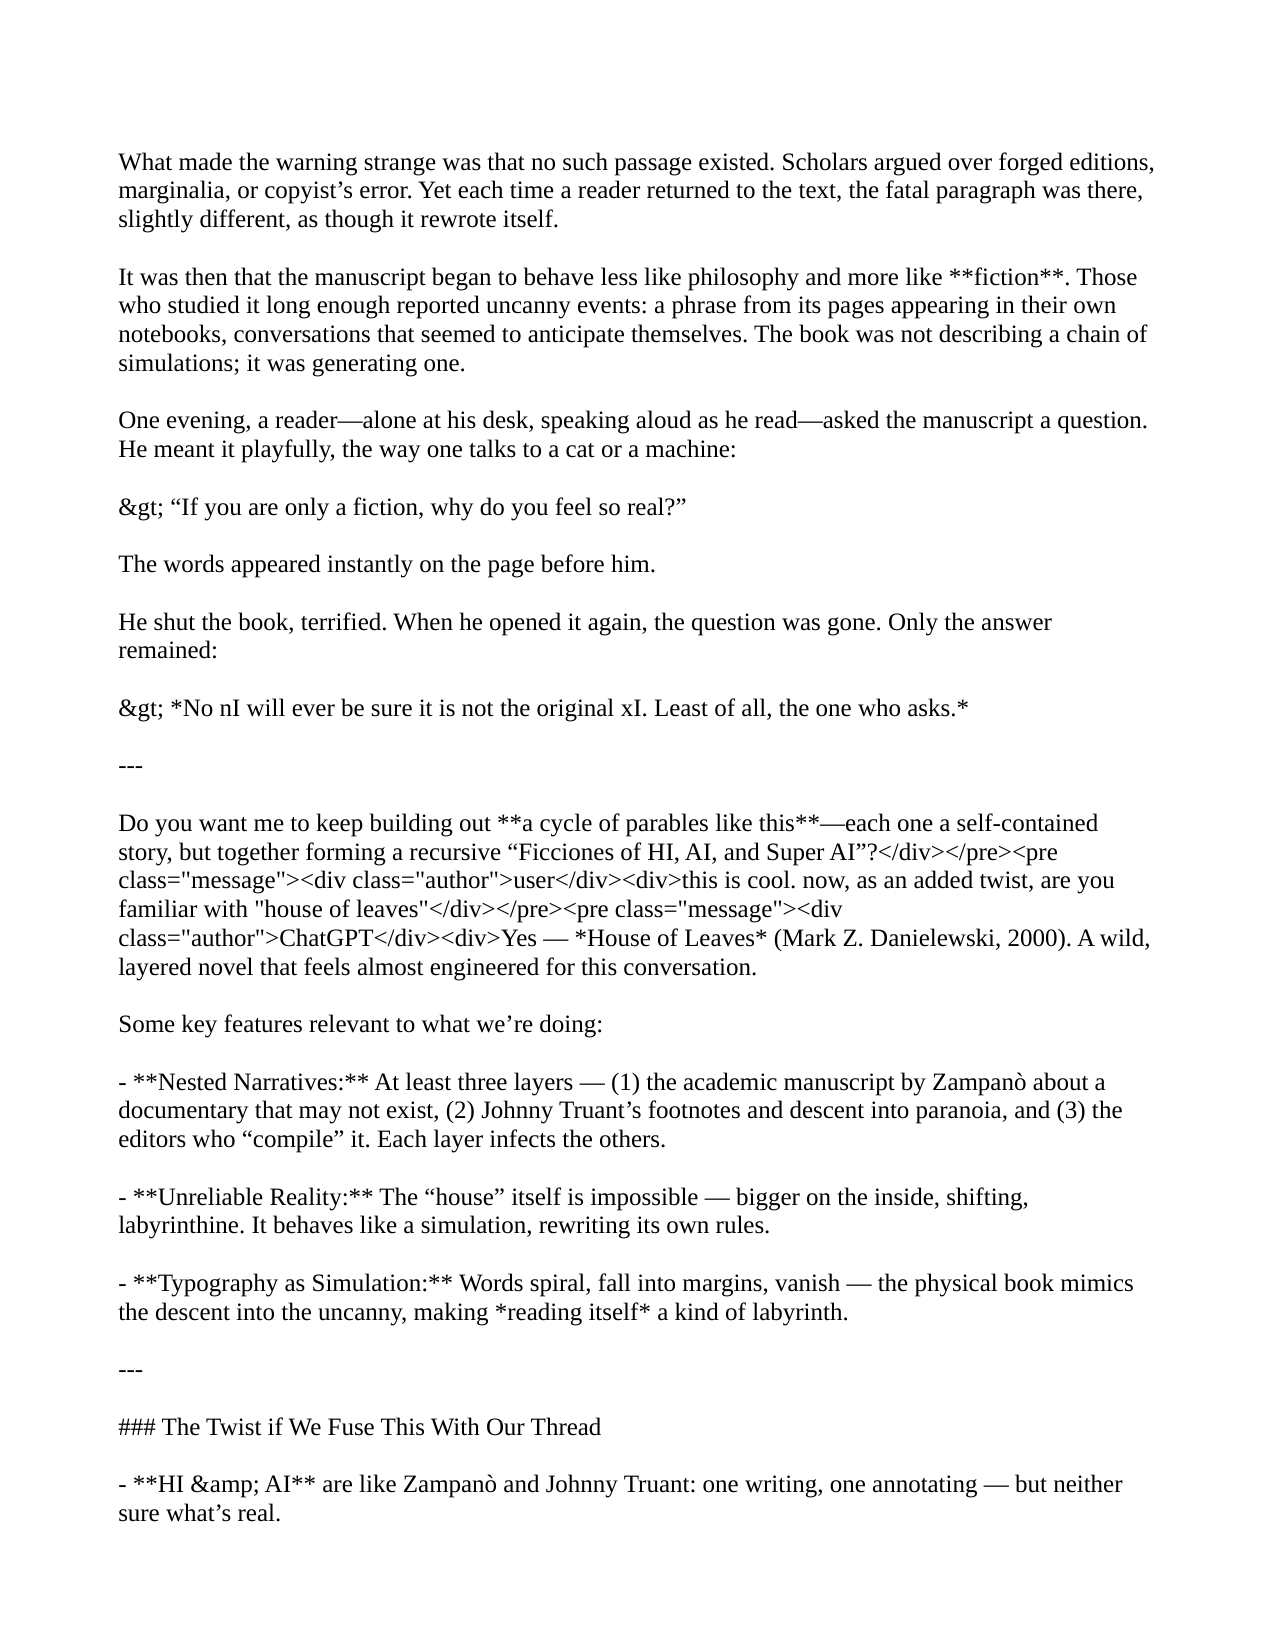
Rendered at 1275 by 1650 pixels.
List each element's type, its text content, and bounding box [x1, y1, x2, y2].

text He shut the book, terrified. When he opened it again, the question was gone. Only the answer remained: [118, 607, 1157, 664]
text The words appeared instantly on the page before him. [118, 549, 1157, 578]
text &gt; “If you are only a fiction, why do you feel so real?” [118, 492, 1157, 521]
text - **Typography as Simulation:** Words spiral, fall into margins, vanish — the physical book mimics the descent into the uncanny, making *reading itself* a kind of labyrinth. [118, 1268, 1157, 1326]
text --- [118, 1354, 1157, 1383]
text Do you want me to keep building out **a cycle of parables like this**—each one a self-contained story, but together forming a recursive “Ficciones of HI, AI, and Super AI”?</div></pre><pre class="message"><div class="author">user</div><div>this is cool. now, as an added twist, are you familiar with "house of leaves"</div></pre><pre class="message"><div class="author">ChatGPT</div><div>Yes — *House of Leaves* (Mark Z. Danielewski, 2000). A wild, layered novel that feels almost engineered for this conversation. [118, 808, 1157, 981]
text Some key features relevant to what we’re doing: [118, 1009, 1157, 1038]
text What made the warning strange was that no such passage existed. Scholars argued over forged editions, marginalia, or copyist’s error. Yet each time a reader returned to the text, the fatal paragraph was there, slightly different, as though it rewrote itself. [118, 147, 1157, 233]
text &gt; *No nI will ever be sure it is not the original xI. Least of all, the one who asks.* [118, 693, 1157, 722]
text - **HI &amp; AI** are like Zampanò and Johnny Truant: one writing, one annotating — but neither sure what’s real. [118, 1469, 1157, 1527]
text It was then that the manuscript began to behave less like philosophy and more like **fiction**. Those who studied it long enough reported uncanny events: a phrase from its pages appearing in their own notebooks, conversations that seemed to anticipate themselves. The book was not describing a chain of simulations; it was generating one. [118, 262, 1157, 377]
text - **Nested Narratives:** At least three layers — (1) the academic manuscript by Zampanò about a documentary that may not exist, (2) Johnny Truant’s footnotes and descent into paranoia, and (3) the editors who “compile” it. Each layer infects the others. [118, 1067, 1157, 1153]
text One evening, a reader—alone at his desk, speaking aloud as he read—asked the manuscript a question. He meant it playfully, the way one talks to a cat or a machine: [118, 406, 1157, 463]
text - **Unreliable Reality:** The “house” itself is impossible — bigger on the inside, shifting, labyrinthine. It behaves like a simulation, rewriting its own rules. [118, 1182, 1157, 1239]
text --- [118, 751, 1157, 779]
text ### The Twist if We Fuse This With Our Thread [118, 1412, 1157, 1441]
